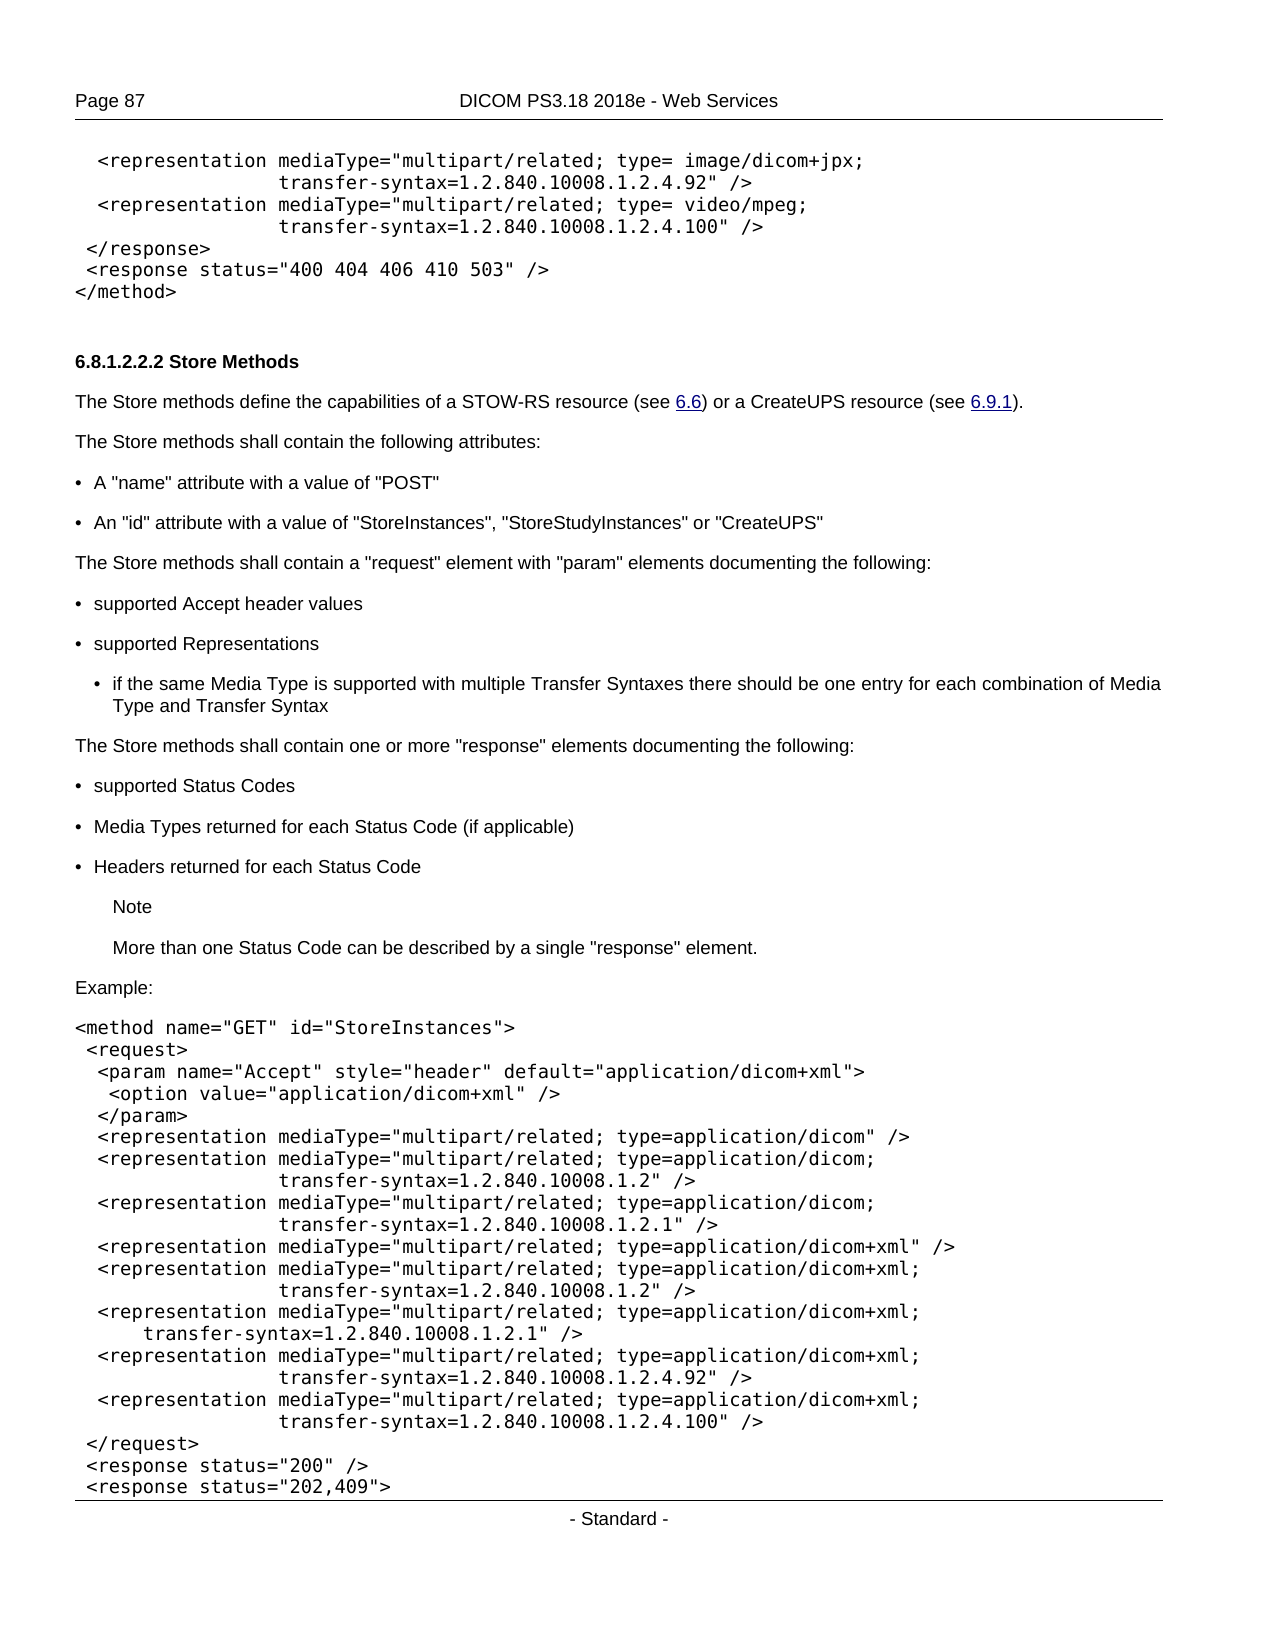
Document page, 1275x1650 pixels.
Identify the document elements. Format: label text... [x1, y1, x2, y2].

list if the same Media Type is supported with multiple Transfer Syntaxes there should be one entry for each combination of Media Type and Transfer Syntax [94, 673, 1162, 716]
text More than one Status Code can be described by a single "response" element. [112, 937, 1125, 958]
list supported Status Codes [75, 775, 1162, 797]
text <method name="GET" id="StoreInstances"> <request> <param name="Accept" style="header" default="application/dicom+xml"> <option value="application/dicom+xml" /> </param> <representation mediaType="multipart/related; type=application/dicom" /> <representation mediaType="multipart/related; type=application/dicom; transfer-syntax=1.2.840.10008.1.2" /> <representation mediaType="multipart/related; type=application/dicom; transfer-syntax=1.2.840.10008.1.2.1" /> <representation mediaType="multipart/related; type=application/dicom+xml" /> <representation mediaType="multipart/related; type=application/dicom+xml; transfer-syntax=1.2.840.10008.1.2" /> <representation mediaType="multipart/related; type=application/dicom+xml; transfer-syntax=1.2.840.10008.1.2.1" /> <representation mediaType="multipart/related; type=application/dicom+xml; transfer-syntax=1.2.840.10008.1.2.4.92" /> <representation mediaType="multipart/related; type=application/dicom+xml; transfer-syntax=1.2.840.10008.1.2.4.100" /> </request> <response status="200" /> <response status="202,409"> [75, 1017, 1162, 1498]
text Example: [75, 977, 1162, 998]
text The Store methods shall contain the following attributes: [75, 431, 1162, 453]
list Headers returned for each Status Code [75, 856, 1162, 877]
text The Store methods define the capabilities of a STOW-RS resource (see 6.6) or a CreateUPS resource (see 6.9.1). [75, 391, 1162, 412]
text 6.8.1.2.2.2 Store Methods [75, 351, 1162, 372]
text Note [112, 896, 1125, 918]
list supported Accept header values [75, 592, 1162, 614]
text The Store methods shall contain one or more "response" elements documenting the following: [75, 735, 1162, 757]
text <representation mediaType="multipart/related; type= image/dicom+jpx; transfer-syntax=1.2.840.10008.1.2.4.92" /> <representation mediaType="multipart/related; type= video/mpeg; transfer-syntax=1.2.840.10008.1.2.4.100" /> </response> <response status="400 404 406 410 503" /> </method> [75, 150, 1162, 332]
list Media Types returned for each Status Code (if applicable) [75, 816, 1162, 837]
text The Store methods shall contain a "request" element with "param" elements documenting the following: [75, 552, 1162, 574]
list An "id" attribute with a value of "StoreInstances", "StoreStudyInstances" or "CreateUPS" [75, 512, 1162, 533]
list A "name" attribute with a value of "POST" [75, 472, 1162, 493]
list supported Representations [75, 633, 1162, 654]
